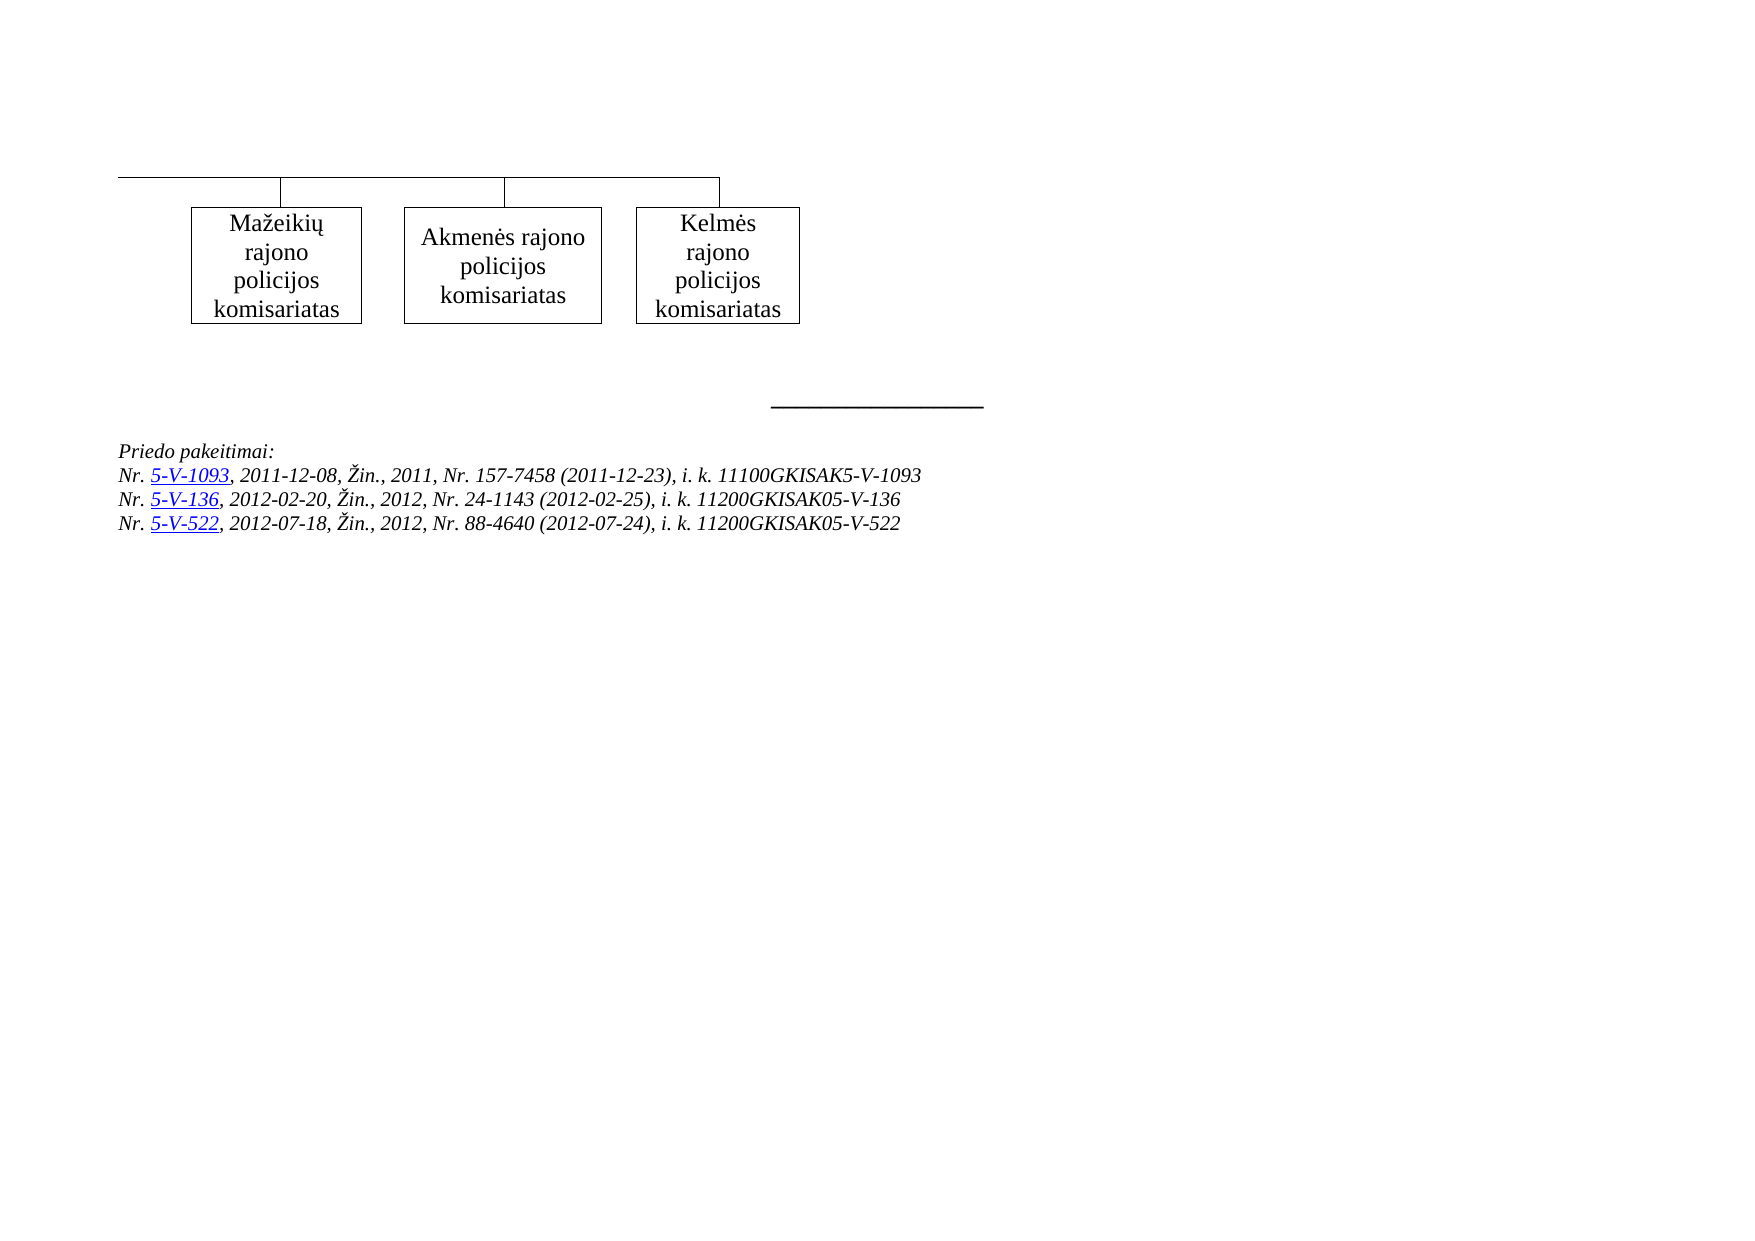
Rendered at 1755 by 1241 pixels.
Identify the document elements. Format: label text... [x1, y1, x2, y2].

table_cell [1336, 323, 1653, 353]
table_cell [362, 207, 404, 323]
table_cell [1152, 177, 1351, 207]
table_cell [936, 177, 1152, 207]
table_cell [505, 178, 719, 207]
table_cell [1425, 207, 1450, 323]
table_cell [191, 324, 281, 353]
table_cell [500, 323, 719, 353]
table_cell [1277, 207, 1424, 323]
table_cell [800, 207, 843, 323]
table_cell Mažeikių rajono policijos komisariatas [192, 208, 361, 323]
table_cell [720, 177, 936, 207]
table_cell [1243, 207, 1277, 323]
table_cell [118, 178, 151, 207]
text Nr. 5-V-522, 2012-07-18, Žin., 2012, Nr. 88-4640 (2012-07-24), i. k. 11200GKISAK05-V-522 [118, 511, 1636, 535]
table_cell [118, 323, 151, 353]
table_cell [1351, 177, 1533, 207]
table_cell [1152, 323, 1336, 353]
table_cell [118, 207, 151, 323]
table_cell [843, 207, 1025, 323]
table_cell [936, 323, 1152, 353]
table_cell [191, 178, 280, 207]
table_cell [1061, 207, 1243, 323]
text Priedo pakeitimai: [118, 439, 1636, 463]
table_cell Kelmės rajono policijos komisariatas [637, 208, 799, 323]
table_cell [151, 178, 191, 207]
table_cell [1450, 207, 1653, 323]
table_cell [281, 178, 504, 207]
text Nr. 5-V-136, 2012-02-20, Žin., 2012, Nr. 24-1143 (2012-02-25), i. k. 11200GKISAK05-V-136 [118, 487, 1636, 511]
table_cell [151, 207, 191, 323]
table_cell [1533, 177, 1653, 207]
text _________________ [118, 382, 1636, 410]
table_cell [602, 207, 636, 323]
table_cell [151, 323, 191, 353]
table_cell [720, 323, 936, 353]
table_cell [281, 323, 500, 353]
table_cell [1025, 207, 1061, 323]
table_cell Akmenės rajono policijos komisariatas [405, 208, 601, 323]
text Nr. 5-V-1093, 2011-12-08, Žin., 2011, Nr. 157-7458 (2011-12-23), i. k. 11100GKISAK5-V-1093 [118, 463, 1636, 487]
